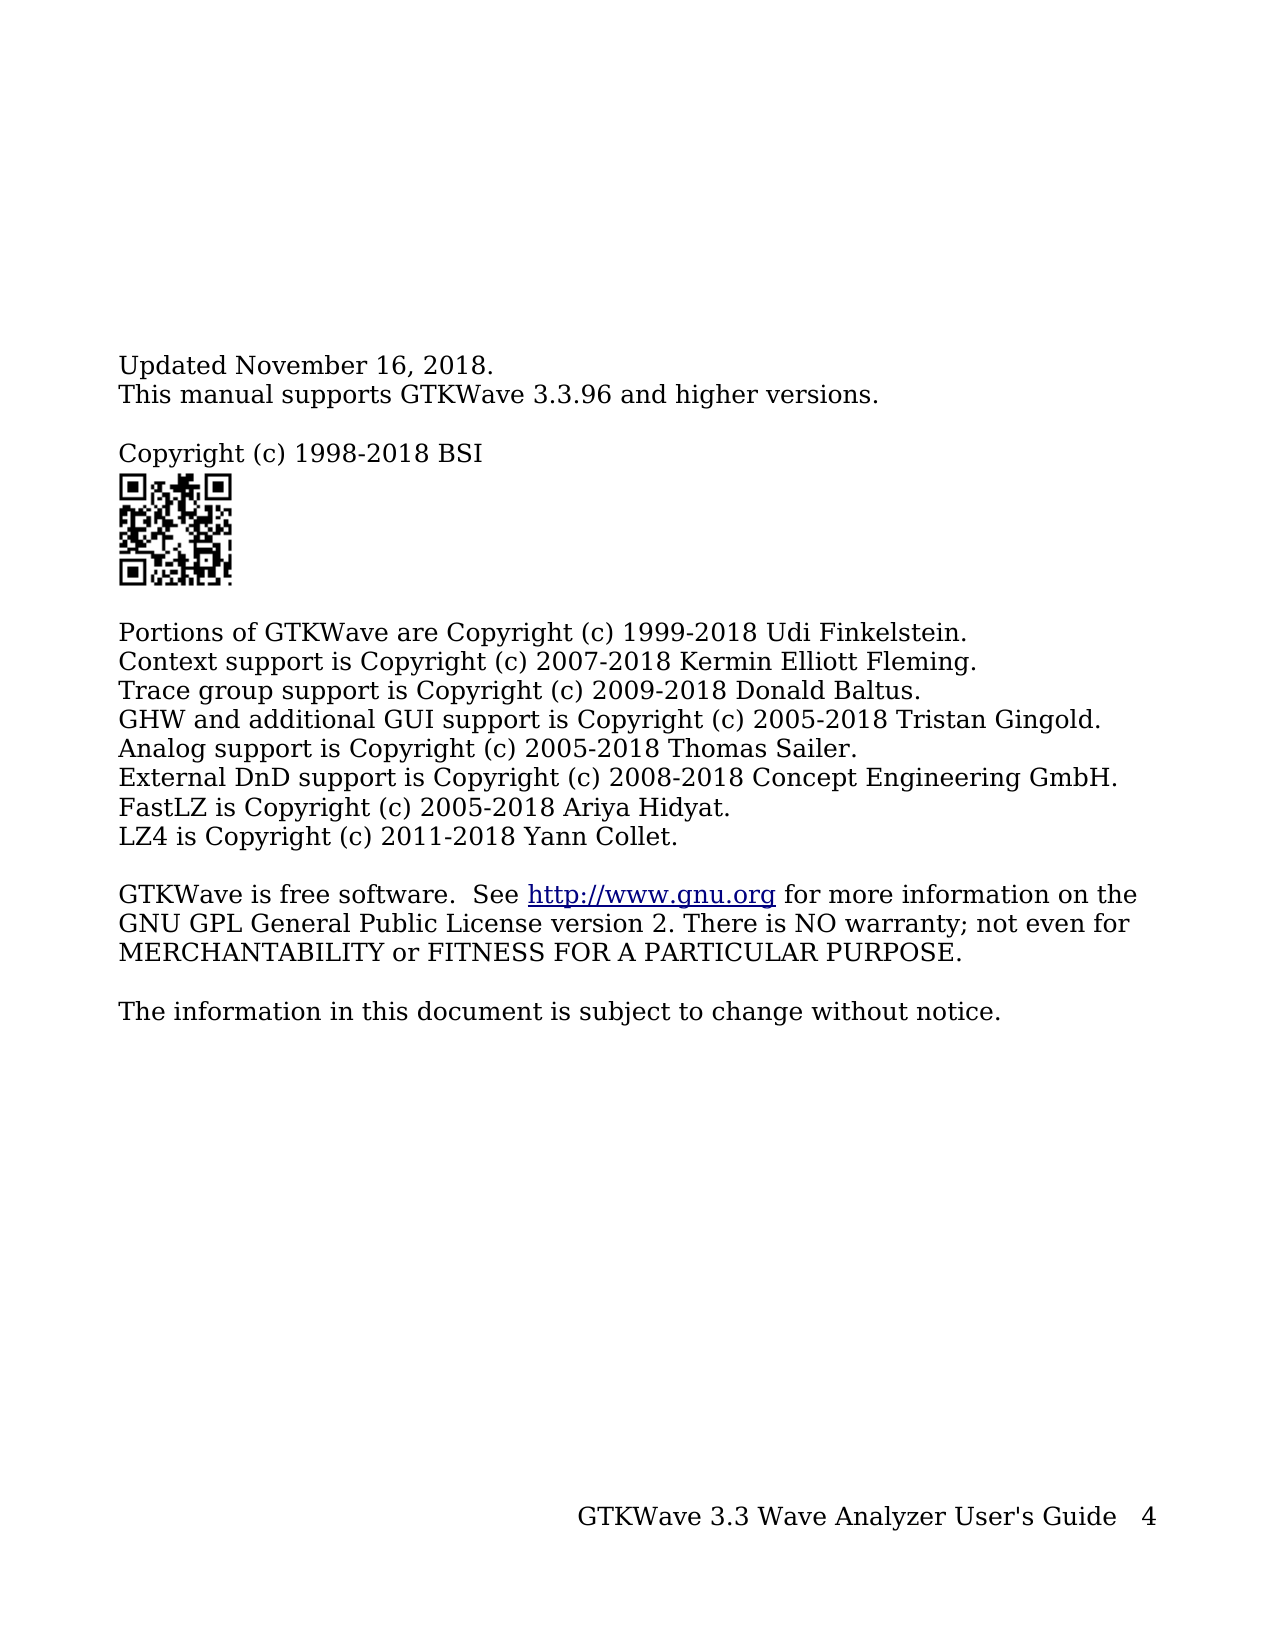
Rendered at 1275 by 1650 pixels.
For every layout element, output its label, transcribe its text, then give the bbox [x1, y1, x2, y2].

text Context support is Copyright (c) 2007-2018 Kermin Elliott Fleming. [118, 647, 1157, 676]
text Copyright (c) 1998-2018 BSI [118, 439, 1157, 468]
text GTKWave is free software. See http://www.gnu.org for more information on the GNU GPL General Public License version 2. There is NO warranty; not even for MERCHANTABILITY or FITNESS FOR A PARTICULAR PURPOSE. [118, 880, 1157, 968]
text This manual supports GTKWave 3.3.96 and higher versions. [118, 381, 1157, 410]
text The information in this document is subject to change without notice. [118, 997, 1157, 1026]
text Portions of GTKWave are Copyright (c) 1999-2018 Udi Finkelstein. [118, 618, 1157, 647]
text Trace group support is Copyright (c) 2009-2018 Donald Baltus. [118, 676, 1157, 705]
text Analog support is Copyright (c) 2005-2018 Thomas Sailer. [118, 734, 1157, 763]
text GHW and additional GUI support is Copyright (c) 2005-2018 Tristan Gingold. [118, 705, 1157, 734]
text External DnD support is Copyright (c) 2008-2018 Concept Engineering GmbH. [118, 763, 1157, 793]
picture [116, 469, 235, 589]
text FastLZ is Copyright (c) 2005-2018 Ariya Hidyat. [118, 793, 1157, 822]
text LZ4 is Copyright (c) 2011-2018 Yann Collet. [118, 822, 1157, 851]
text Updated November 16, 2018. [118, 351, 1157, 381]
